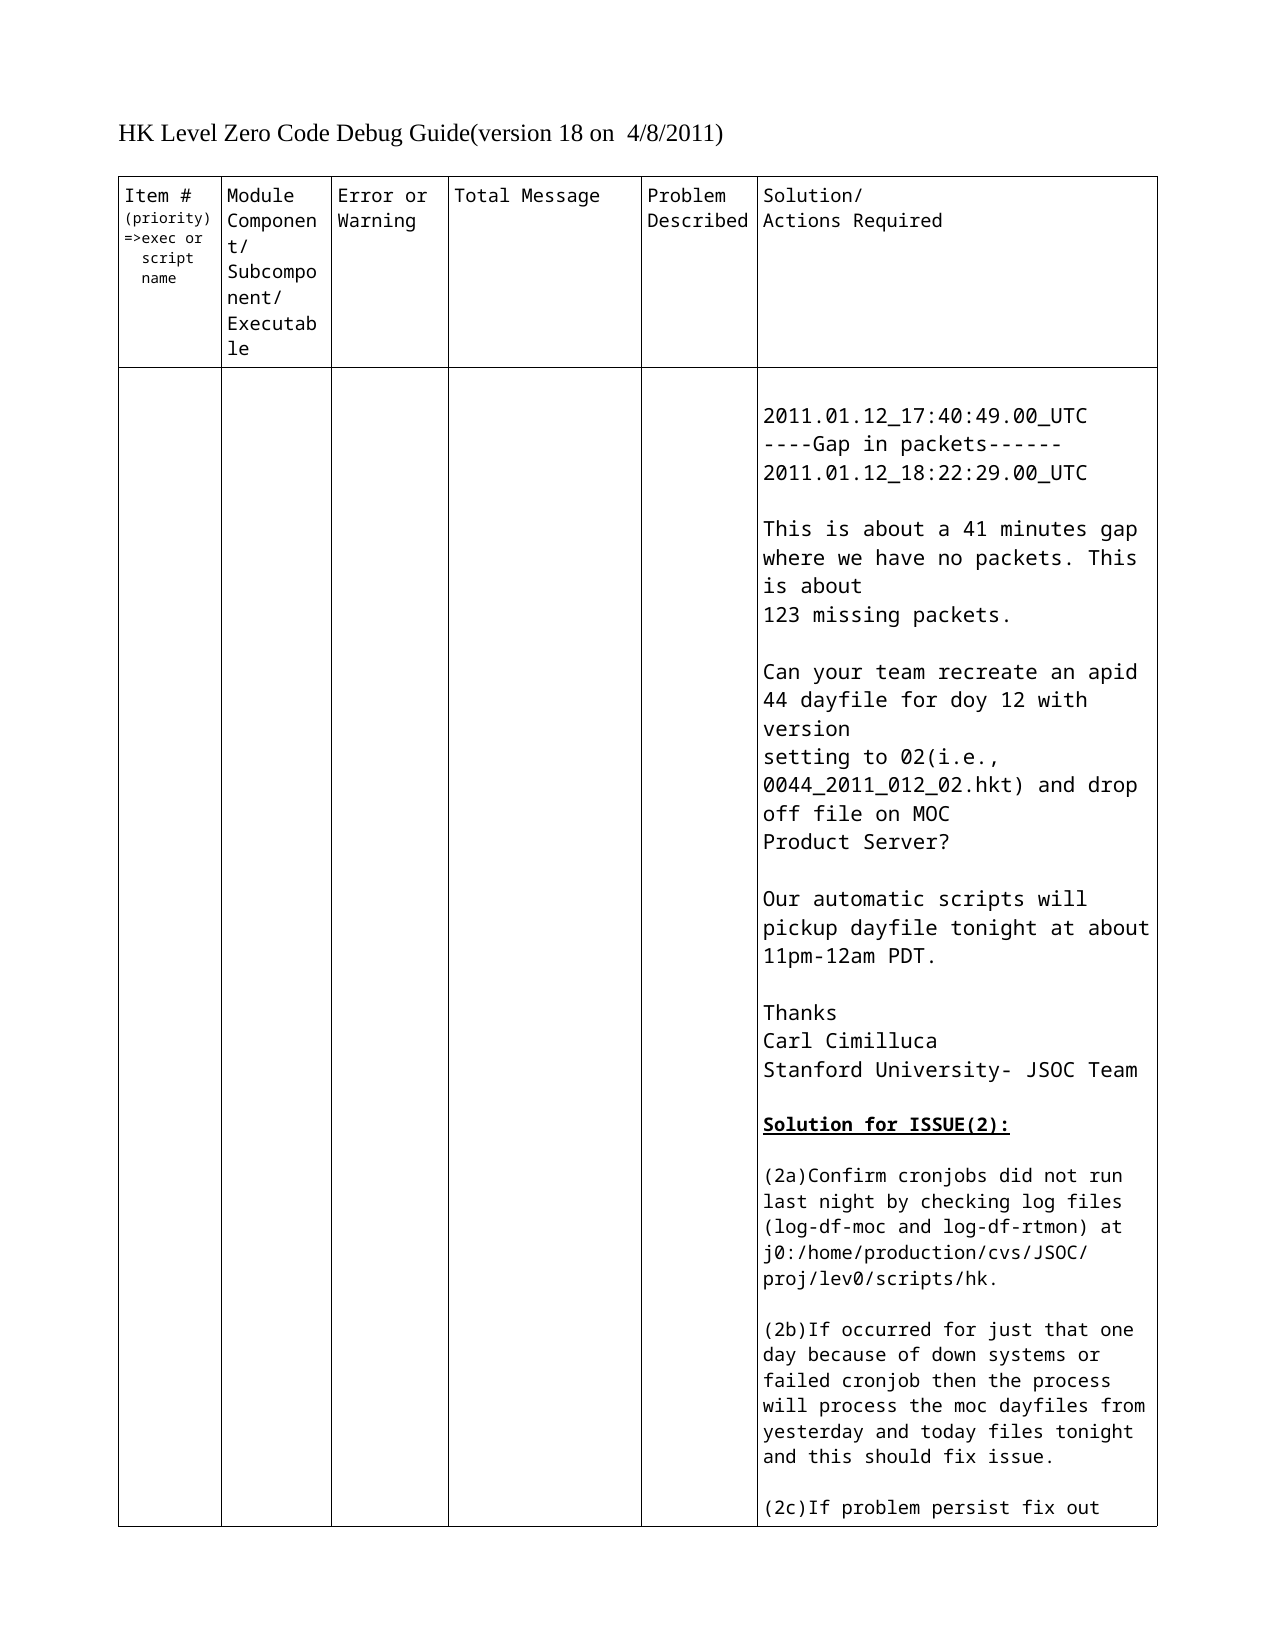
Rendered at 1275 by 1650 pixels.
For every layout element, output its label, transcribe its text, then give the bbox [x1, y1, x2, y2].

table_cell [222, 368, 331, 1526]
table_cell [449, 368, 641, 1526]
table_header Item # (priority) =>exec or script name [119, 177, 221, 367]
table_cell [332, 368, 448, 1526]
table_header Solution/ Actions Required [758, 177, 1157, 367]
table_header Error or Warning [332, 177, 448, 367]
table_cell [119, 368, 221, 1526]
table_cell 2011.01.12_17:40:49.00_UTC ----Gap in packets------ 2011.01.12_18:22:29.00_UTC This is about a 41 minutes gap where we have no packets. This is about 123 missing packets. Can your team recreate an apid 44 dayfile for doy 12 with version setting to 02(i.e., 0044_2011_012_02.hkt) and drop off file on MOC Product Server? Our automatic scripts will pickup dayfile tonight at about 11pm-12am PDT. Thanks Carl Cimilluca Stanford University- JSOC Team Solution for ISSUE(2): (2a)Confirm cronjobs did not run last night by checking log files (log-df-moc and log-df-rtmon) at j0:/home/production/cvs/JSOC/proj/lev0/scripts/hk. (2b)If occurred for just that one day because of down systems or failed cronjob then the process will process the moc dayfiles from yesterday and today files tonight and this should fix issue. (2c)If problem persist fix out [758, 368, 1157, 1526]
table_header Module Component/ Subcomponent/ Executable [222, 177, 331, 367]
table_header Total Message [449, 177, 641, 367]
table_header Problem Described [642, 177, 757, 367]
table_cell [642, 368, 757, 1526]
